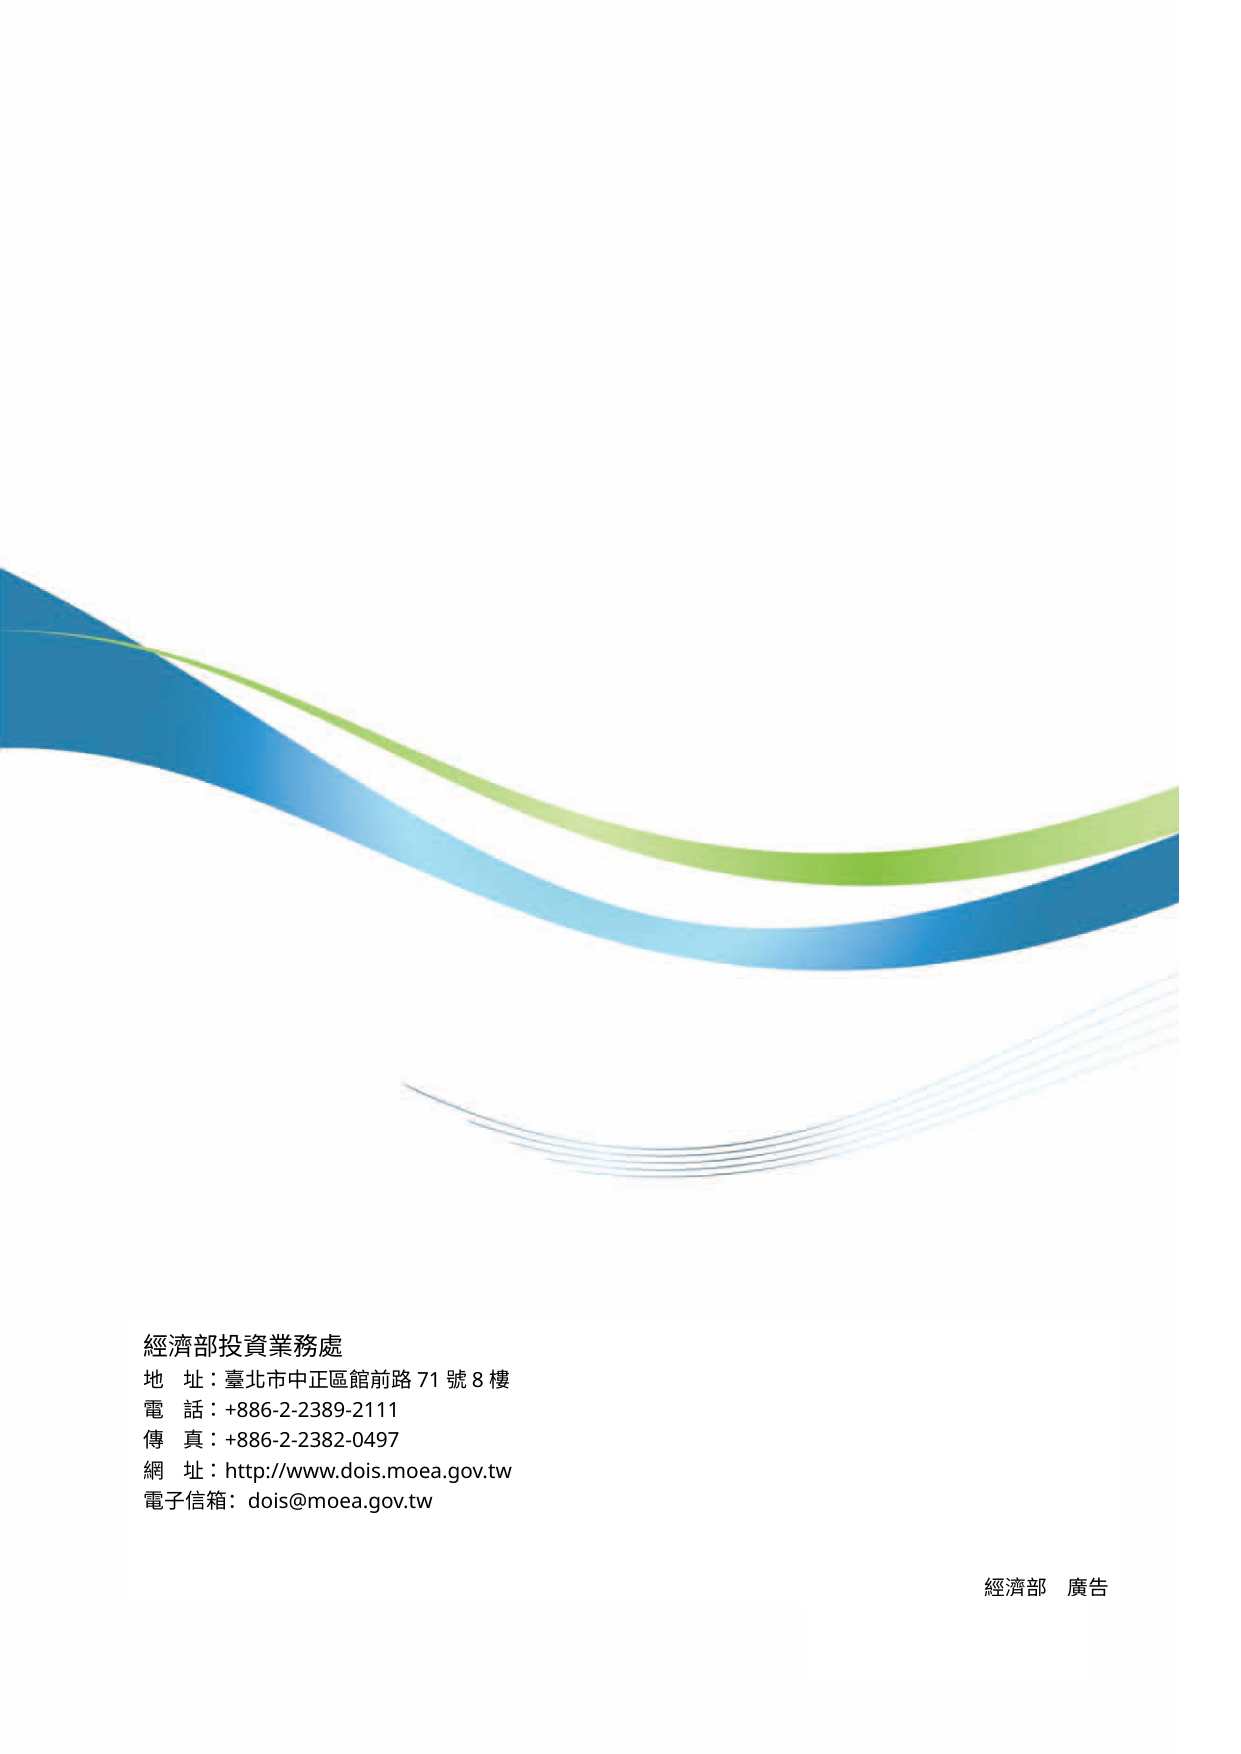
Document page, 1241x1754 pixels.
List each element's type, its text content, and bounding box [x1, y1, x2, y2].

text 電子信箱：dois@moea.gov.tw [143, 1484, 1109, 1515]
text 經濟部 廣告 [143, 1572, 1109, 1596]
text 地 址：臺北市中正區館前路 71 號 8 樓 [143, 1363, 1109, 1393]
text 網 址：http://www.dois.moea.gov.tw [143, 1454, 1109, 1484]
text 傳 真：+886-2-2382-0497 [143, 1424, 1109, 1454]
text 電 話：+886-2-2389-2111 [143, 1393, 1109, 1424]
text 經濟部投資業務處 [143, 1327, 1109, 1363]
